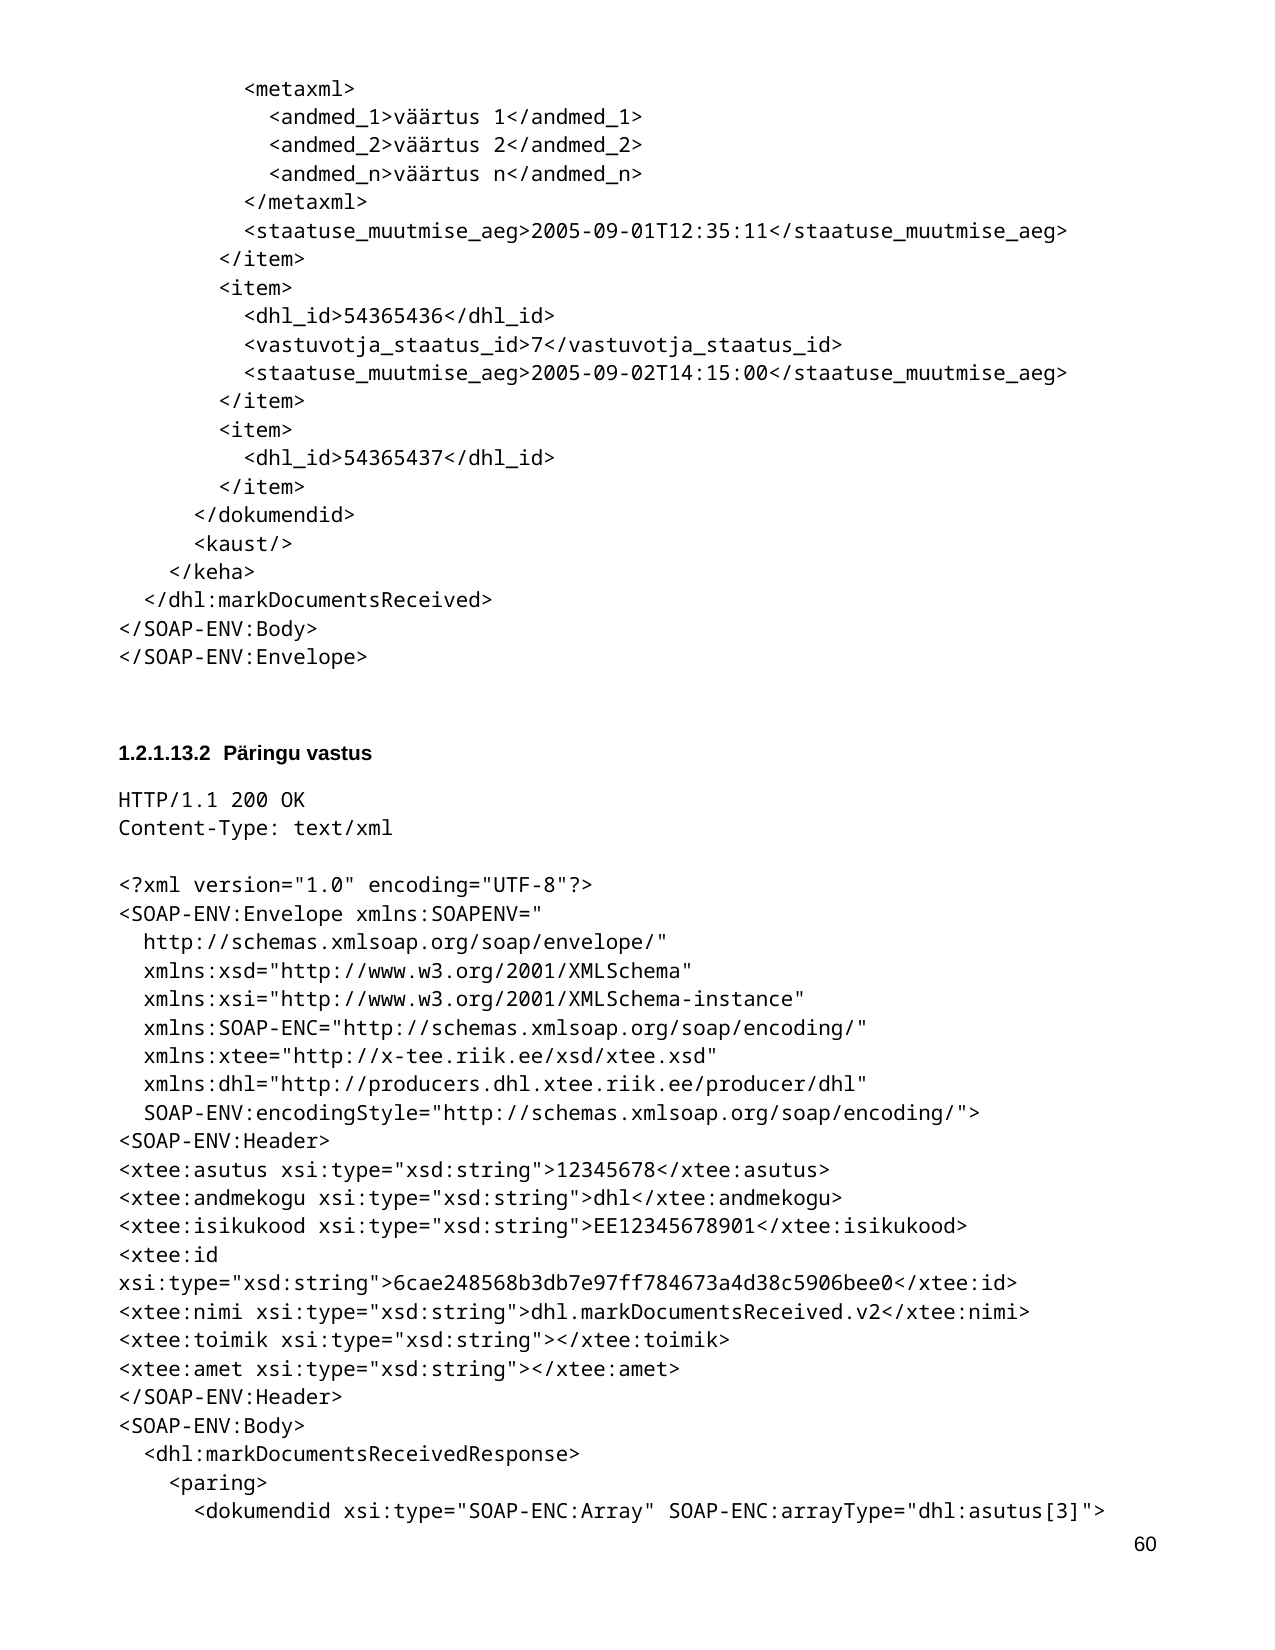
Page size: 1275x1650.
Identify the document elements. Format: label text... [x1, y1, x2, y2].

text </item> [118, 387, 1157, 415]
text </item> [118, 244, 1157, 273]
text <andmed_1>väärtus 1</andmed_1> [118, 102, 1157, 131]
text <dhl_id>54365437</dhl_id> [118, 443, 1157, 472]
text <xtee:nimi xsi:type="xsd:string">dhl.markDocumentsReceived.v2</xtee:nimi> [118, 1297, 1157, 1325]
text <dhl:markDocumentsReceivedResponse> [118, 1439, 1157, 1468]
text xmlns:xsd="http://www.w3.org/2001/XMLSchema" [118, 956, 1157, 984]
text <paring> [118, 1468, 1157, 1496]
text SOAP-ENV:encodingStyle="http://schemas.xmlsoap.org/soap/encoding/"> [118, 1098, 1157, 1126]
text <vastuvotja_staatus_id>7</vastuvotja_staatus_id> [118, 330, 1157, 358]
text <andmed_2>väärtus 2</andmed_2> [118, 131, 1157, 159]
text </dhl:markDocumentsReceived> [118, 586, 1157, 614]
text </item> [118, 472, 1157, 500]
text <xtee:id [118, 1240, 1157, 1268]
text <?xml version="1.0" encoding="UTF-8"?> [118, 870, 1157, 899]
text <andmed_n>väärtus n</andmed_n> [118, 159, 1157, 187]
text </keha> [118, 557, 1157, 586]
text <xtee:andmekogu xsi:type="xsd:string">dhl</xtee:andmekogu> [118, 1183, 1157, 1212]
text </SOAP-ENV:Header> [118, 1382, 1157, 1411]
text <staatuse_muutmise_aeg>2005-09-02T14:15:00</staatuse_muutmise_aeg> [118, 358, 1157, 387]
text <dhl_id>54365436</dhl_id> [118, 301, 1157, 330]
text <item> [118, 273, 1157, 301]
text <SOAP-ENV:Body> [118, 1411, 1157, 1439]
text </SOAP-ENV:Envelope> [118, 642, 1157, 671]
text xmlns:SOAP-ENC="http://schemas.xmlsoap.org/soap/encoding/" [118, 1013, 1157, 1041]
text <xtee:isikukood xsi:type="xsd:string">EE12345678901</xtee:isikukood> [118, 1212, 1157, 1240]
text <kaust/> [118, 529, 1157, 557]
text <staatuse_muutmise_aeg>2005-09-01T12:35:11</staatuse_muutmise_aeg> [118, 216, 1157, 244]
text HTTP/1.1 200 OK [118, 785, 1157, 813]
text <xtee:asutus xsi:type="xsd:string">12345678</xtee:asutus> [118, 1155, 1157, 1183]
text </dokumendid> [118, 500, 1157, 529]
text <SOAP-ENV:Envelope xmlns:SOAPENV=" [118, 899, 1157, 927]
text Content-Type: text/xml [118, 813, 1157, 842]
text </metaxml> [118, 187, 1157, 216]
text xmlns:xsi="http://www.w3.org/2001/XMLSchema-instance" [118, 984, 1157, 1013]
text <xtee:toimik xsi:type="xsd:string"></xtee:toimik> [118, 1325, 1157, 1354]
text <dokumendid xsi:type="SOAP-ENC:Array" SOAP-ENC:arrayType="dhl:asutus[3]"> [118, 1496, 1157, 1524]
text http://schemas.xmlsoap.org/soap/envelope/" [118, 927, 1157, 956]
text xmlns:dhl="http://producers.dhl.xtee.riik.ee/producer/dhl" [118, 1069, 1157, 1098]
text <SOAP-ENV:Header> [118, 1126, 1157, 1155]
text xmlns:xtee="http://x-tee.riik.ee/xsd/xtee.xsd" [118, 1041, 1157, 1069]
text <metaxml> [118, 74, 1157, 102]
text xsi:type="xsd:string">6cae248568b3db7e97ff784673a4d38c5906bee0</xtee:id> [118, 1268, 1157, 1297]
subtitle Päringu vastus [118, 740, 1157, 764]
text <xtee:amet xsi:type="xsd:string"></xtee:amet> [118, 1354, 1157, 1382]
text <item> [118, 415, 1157, 443]
text </SOAP-ENV:Body> [118, 614, 1157, 642]
